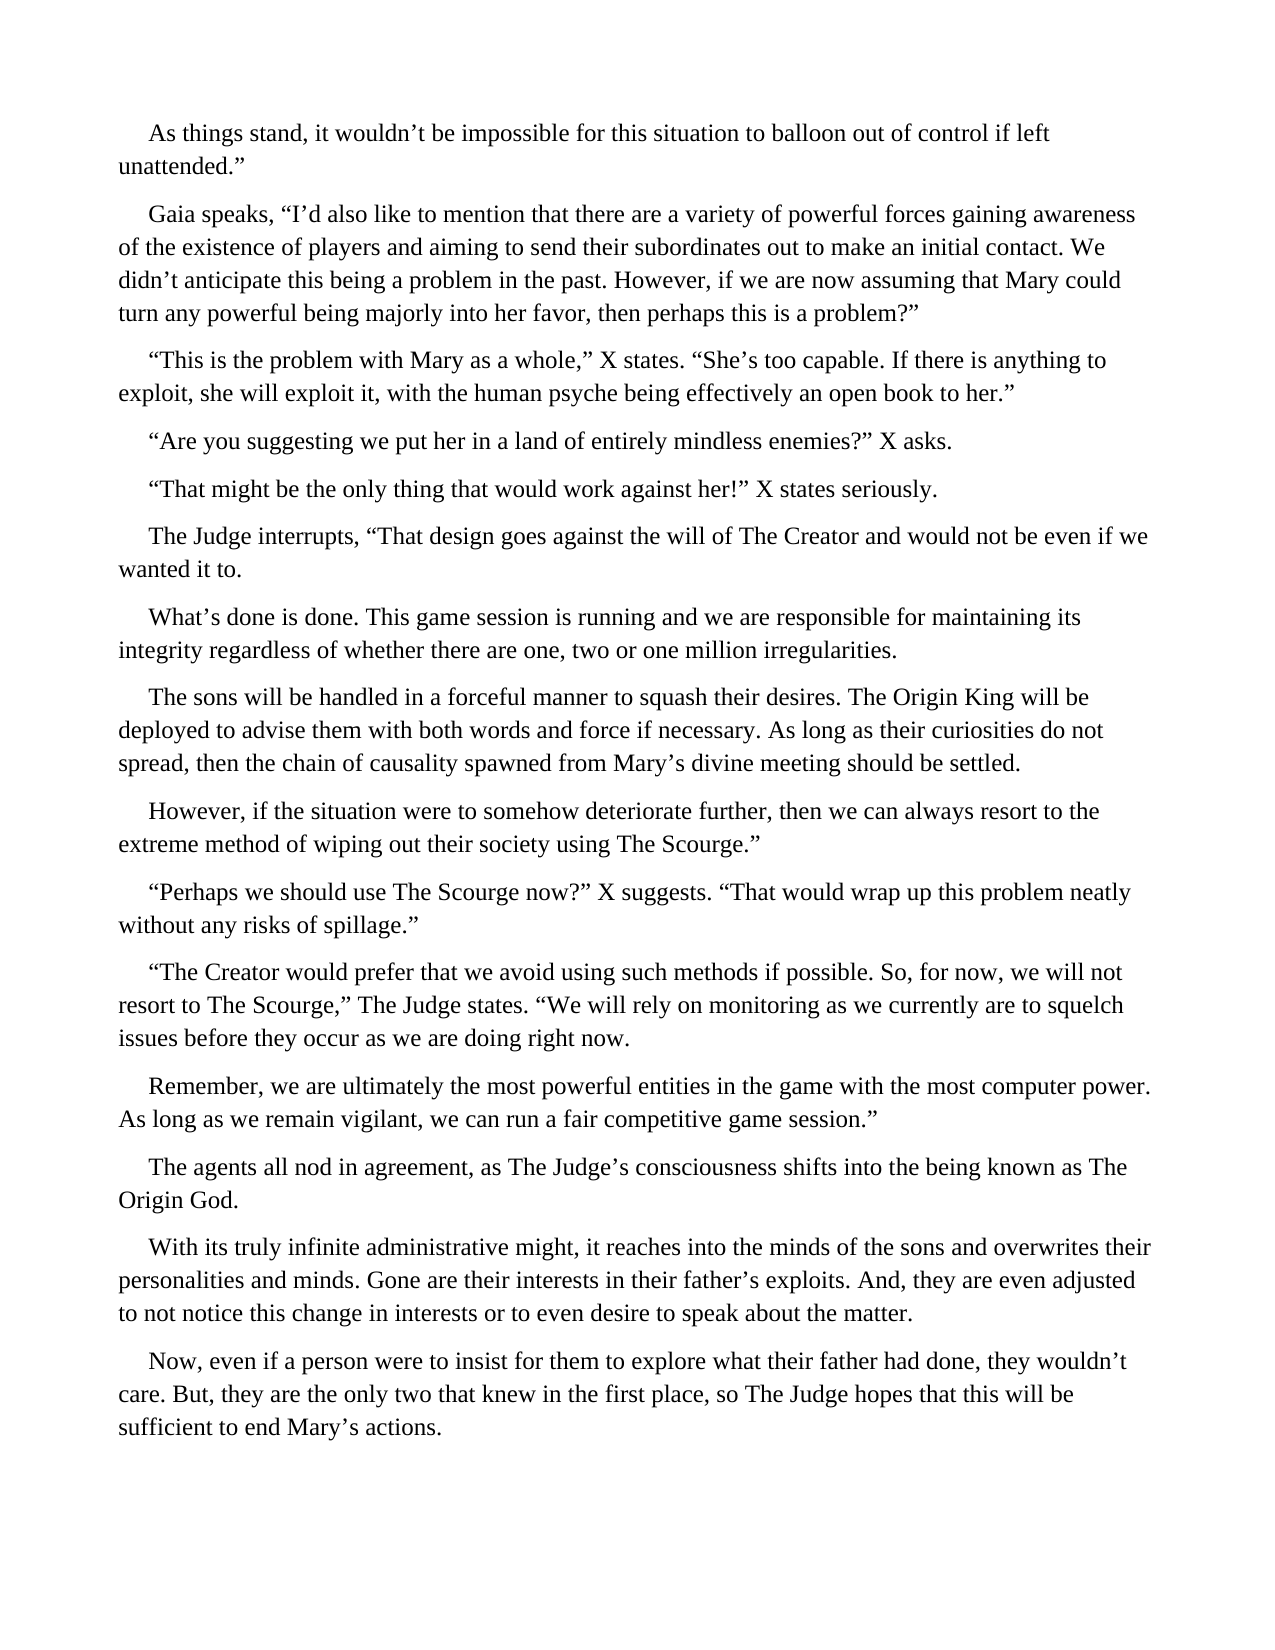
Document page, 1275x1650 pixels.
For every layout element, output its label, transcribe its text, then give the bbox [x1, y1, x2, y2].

text The sons will be handled in a forceful manner to squash their desires. The Origin King will be deployed to advise them with both words and force if necessary. As long as their curiosities do not spread, then the chain of causality spawned from Mary’s divine meeting should be settled. [118, 682, 1157, 777]
text As things stand, it wouldn’t be impossible for this situation to balloon out of control if left unattended.” [118, 118, 1157, 180]
text Gaia speaks, “I’d also like to mention that there are a variety of powerful forces gaining awareness of the existence of players and aiming to send their subordinates out to make an initial contact. We didn’t anticipate this being a problem in the past. However, if we are now assuming that Mary could turn any powerful being majorly into her favor, then perhaps this is a problem?” [118, 199, 1157, 327]
text Now, even if a person were to insist for them to explore what their father had done, they wouldn’t care. But, they are the only two that knew in the first place, so The Judge hopes that this will be sufficient to end Mary’s actions. [118, 1346, 1157, 1441]
text What’s done is done. This game session is running and we are responsible for maintaining its integrity regardless of whether there are one, two or one million irregularities. [118, 602, 1157, 664]
text “Are you suggesting we put her in a land of entirely mindless enemies?” X asks. [118, 426, 1157, 455]
text “Perhaps we should use The Scourge now?” X suggests. “That would wrap up this problem neatly without any risks of spillage.” [118, 877, 1157, 938]
text However, if the situation were to somehow deteriorate further, then we can always resort to the extreme method of wiping out their society using The Scourge.” [118, 796, 1157, 858]
text “This is the problem with Mary as a whole,” X states. “She’s too capable. If there is anything to exploit, she will exploit it, with the human psyche being effectively an open book to her.” [118, 345, 1157, 407]
text The Judge interrupts, “That design goes against the will of The Creator and would not be even if we wanted it to. [118, 521, 1157, 583]
text The agents all nod in agreement, as The Judge’s consciousness shifts into the being known as The Origin God. [118, 1152, 1157, 1213]
text “That might be the only thing that would work against her!” X states seriously. [118, 474, 1157, 502]
text Remember, we are ultimately the most powerful entities in the game with the most computer power. As long as we remain vigilant, we can run a fair competitive game session.” [118, 1071, 1157, 1133]
text With its truly infinite administrative might, it reaches into the minds of the sons and overwrites their personalities and minds. Gone are their interests in their father’s exploits. And, they are even adjusted to not notice this change in interests or to even desire to speak about the matter. [118, 1232, 1157, 1327]
text “The Creator would prefer that we avoid using such methods if possible. So, for now, we will not resort to The Scourge,” The Judge states. “We will rely on monitoring as we currently are to squelch issues before they occur as we are doing right now. [118, 957, 1157, 1052]
